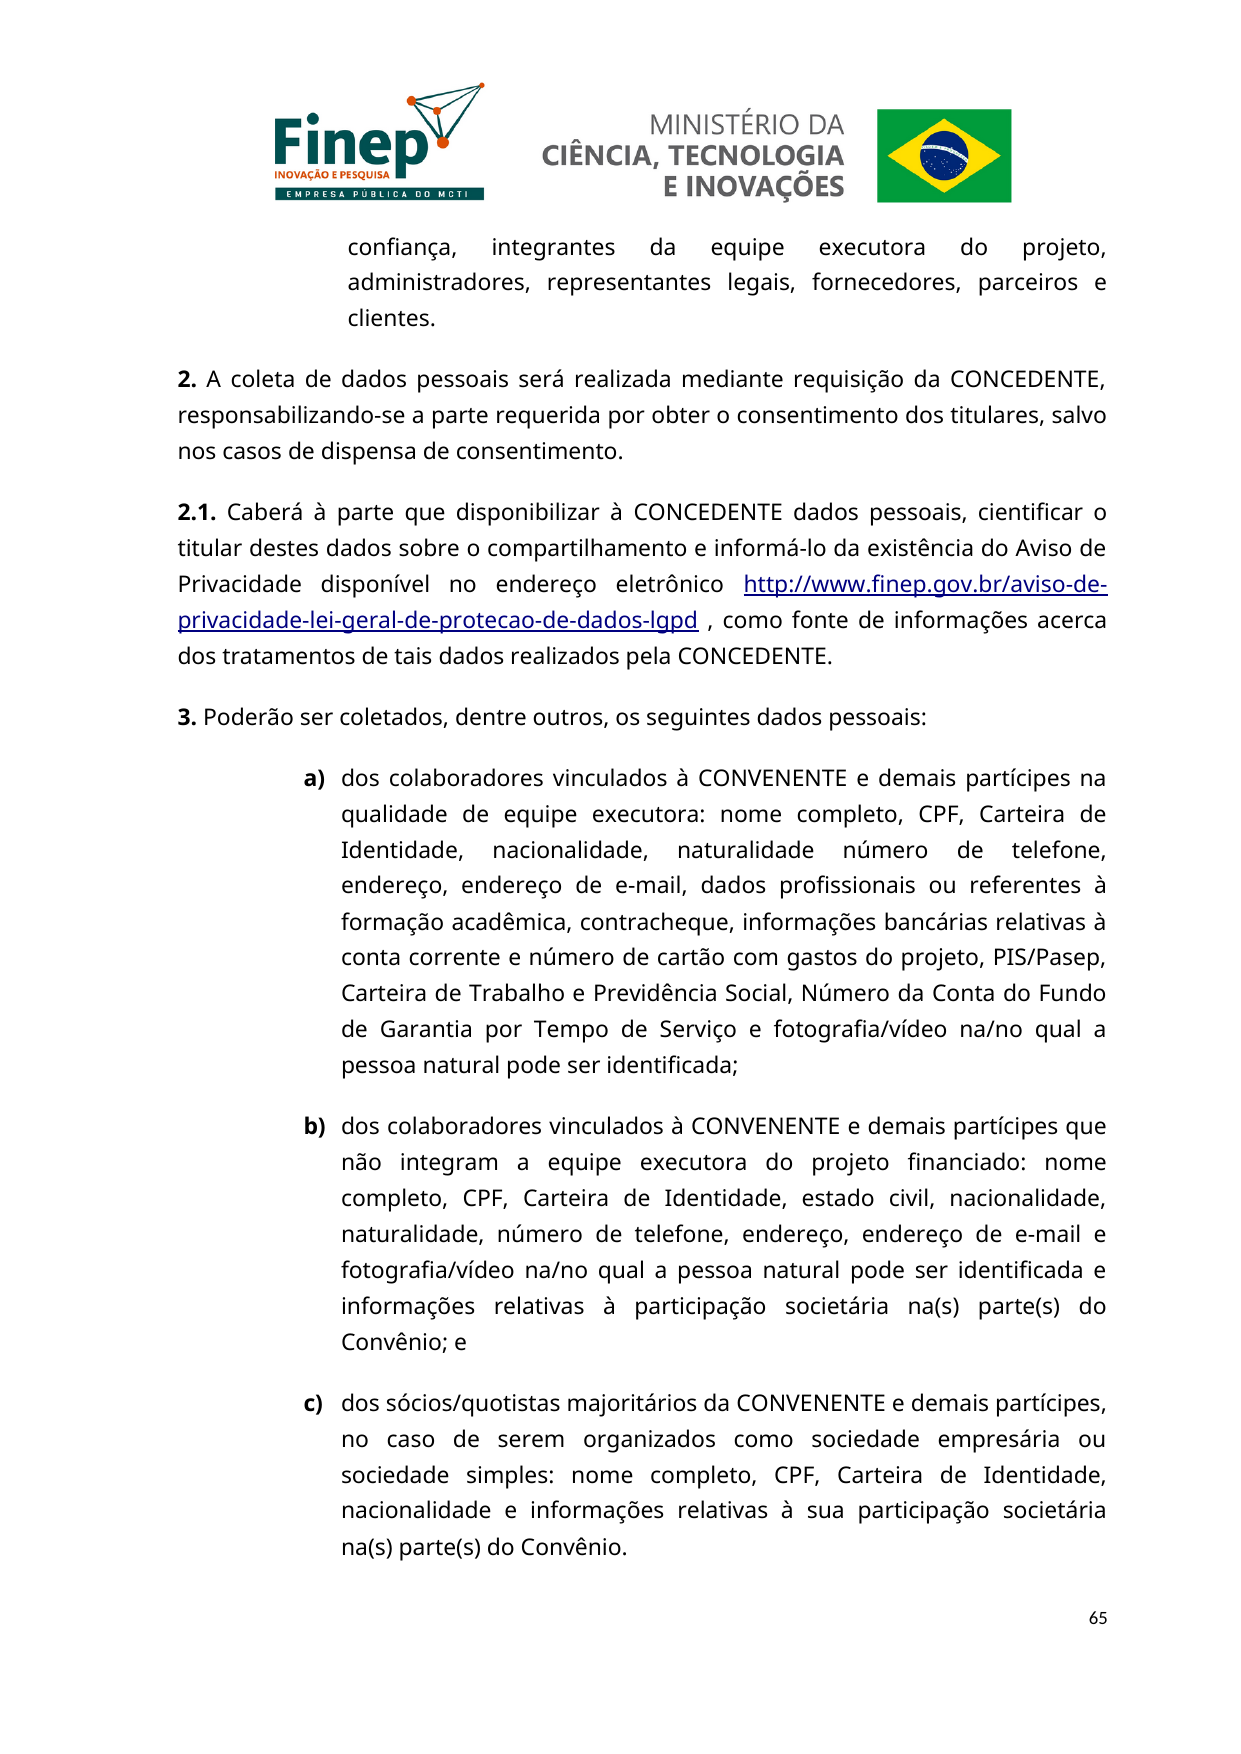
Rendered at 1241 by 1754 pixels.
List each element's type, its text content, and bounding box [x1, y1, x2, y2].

list confiança, integrantes da equipe executora do projeto, administradores, representantes legais, fornecedores, parceiros e clientes. [310, 230, 1107, 333]
list dos colaboradores vinculados à CONVENENTE e demais partícipes que não integram a equipe executora do projeto financiado: nome completo, CPF, Carteira de Identidade, estado civil, nacionalidade, naturalidade, número de telefone, endereço, endereço de e-mail e fotografia/vídeo na/no qual a pessoa natural pode ser identificada e informações relativas à participação societária na(s) parte(s) do Convênio; e [303, 1110, 1107, 1357]
text 2. A coleta de dados pessoais será realizada mediante requisição da CONCEDENTE, responsabilizando-se a parte requerida por obter o consentimento dos titulares, salvo nos casos de dispensa de consentimento. [177, 363, 1107, 466]
list dos sócios/quotistas majoritários da CONVENENTE e demais partícipes, no caso de serem organizados como sociedade empresária ou sociedade simples: nome completo, CPF, Carteira de Identidade, nacionalidade e informações relativas à sua participação societária na(s) parte(s) do Convênio. [303, 1387, 1107, 1562]
text 3. Poderão ser coletados, dentre outros, os seguintes dados pessoais: [177, 701, 1107, 732]
text 2.1. Caberá à parte que disponibilizar à CONCEDENTE dados pessoais, cientificar o titular destes dados sobre o compartilhamento e informá-lo da existência do Aviso de Privacidade disponível no endereço eletrônico http://www.finep.gov.br/aviso-de-privacidade-lei-geral-de-protecao-de-dados-lgpd , como fonte de informações acerca dos tratamentos de tais dados realizados pela CONCEDENTE. [177, 496, 1107, 671]
list dos colaboradores vinculados à CONVENENTE e demais partícipes na qualidade de equipe executora: nome completo, CPF, Carteira de Identidade, nacionalidade, naturalidade número de telefone, endereço, endereço de e-mail, dados profissionais ou referentes à formação acadêmica, contracheque, informações bancárias relativas à conta corrente e número de cartão com gastos do projeto, PIS/Pasep, Carteira de Trabalho e Previdência Social, Número da Conta do Fundo de Garantia por Tempo de Serviço e fotografia/vídeo na/no qual a pessoa natural pode ser identificada; [303, 762, 1107, 1080]
